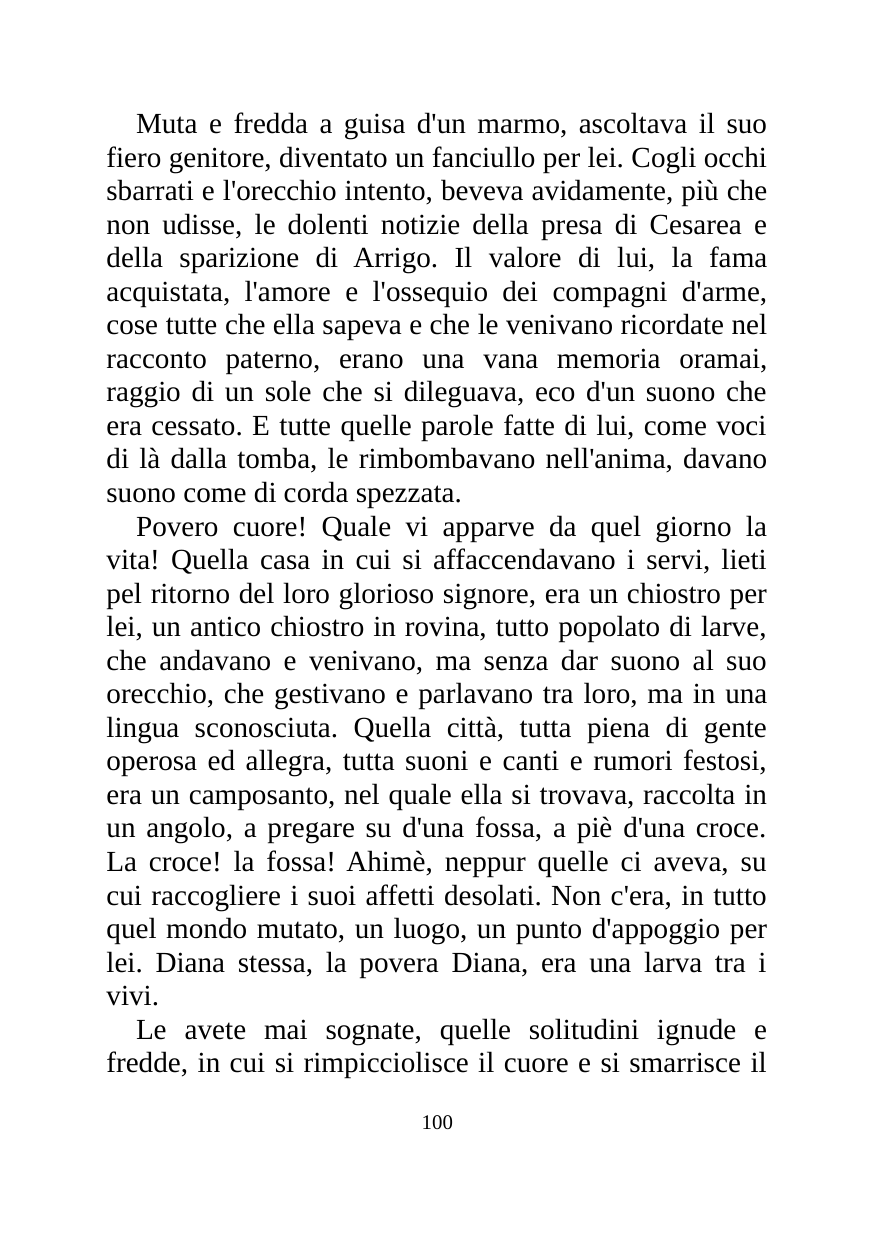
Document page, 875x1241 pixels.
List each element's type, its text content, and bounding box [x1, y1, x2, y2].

text Muta e fredda a guisa d'un marmo, ascoltava il suo fiero genitore, diventato un fanciullo per lei. Cogli occhi sbarrati e l'orecchio intento, beveva avidamente, più che non udisse, le dolenti notizie della presa di Cesarea e della sparizione di Arrigo. Il valore di lui, la fama acquistata, l'amore e l'ossequio dei compagni d'arme, cose tutte che ella sapeva e che le venivano ricordate nel racconto paterno, erano una vana memoria oramai, raggio di un sole che si dileguava, eco d'un suono che era cessato. E tutte quelle parole fatte di lui, come voci di là dalla tomba, le rimbombavano nell'anima, davano suono come di corda spezzata. [106, 106, 768, 509]
text Le avete mai sognate, quelle solitudini ignude e fredde, in cui si rimpicciolisce il cuore e si smarrisce il [106, 1012, 768, 1079]
text Povero cuore! Quale vi apparve da quel giorno la vita! Quella casa in cui si affaccendavano i servi, lieti pel ritorno del loro glorioso signore, era un chiostro per lei, un antico chiostro in rovina, tutto popolato di larve, che andavano e venivano, ma senza dar suono al suo orecchio, che gestivano e parlavano tra loro, ma in una lingua sconosciuta. Quella città, tutta piena di gente operosa ed allegra, tutta suoni e canti e rumori festosi, era un camposanto, nel quale ella si trovava, raccolta in un angolo, a pregare su d'una fossa, a piè d'una croce. La croce! la fossa! Ahimè, neppur quelle ci aveva, su cui raccogliere i suoi affetti desolati. Non c'era, in tutto quel mondo mutato, un luogo, un punto d'appoggio per lei. Diana stessa, la povera Diana, era una larva tra i vivi. [106, 509, 768, 1012]
